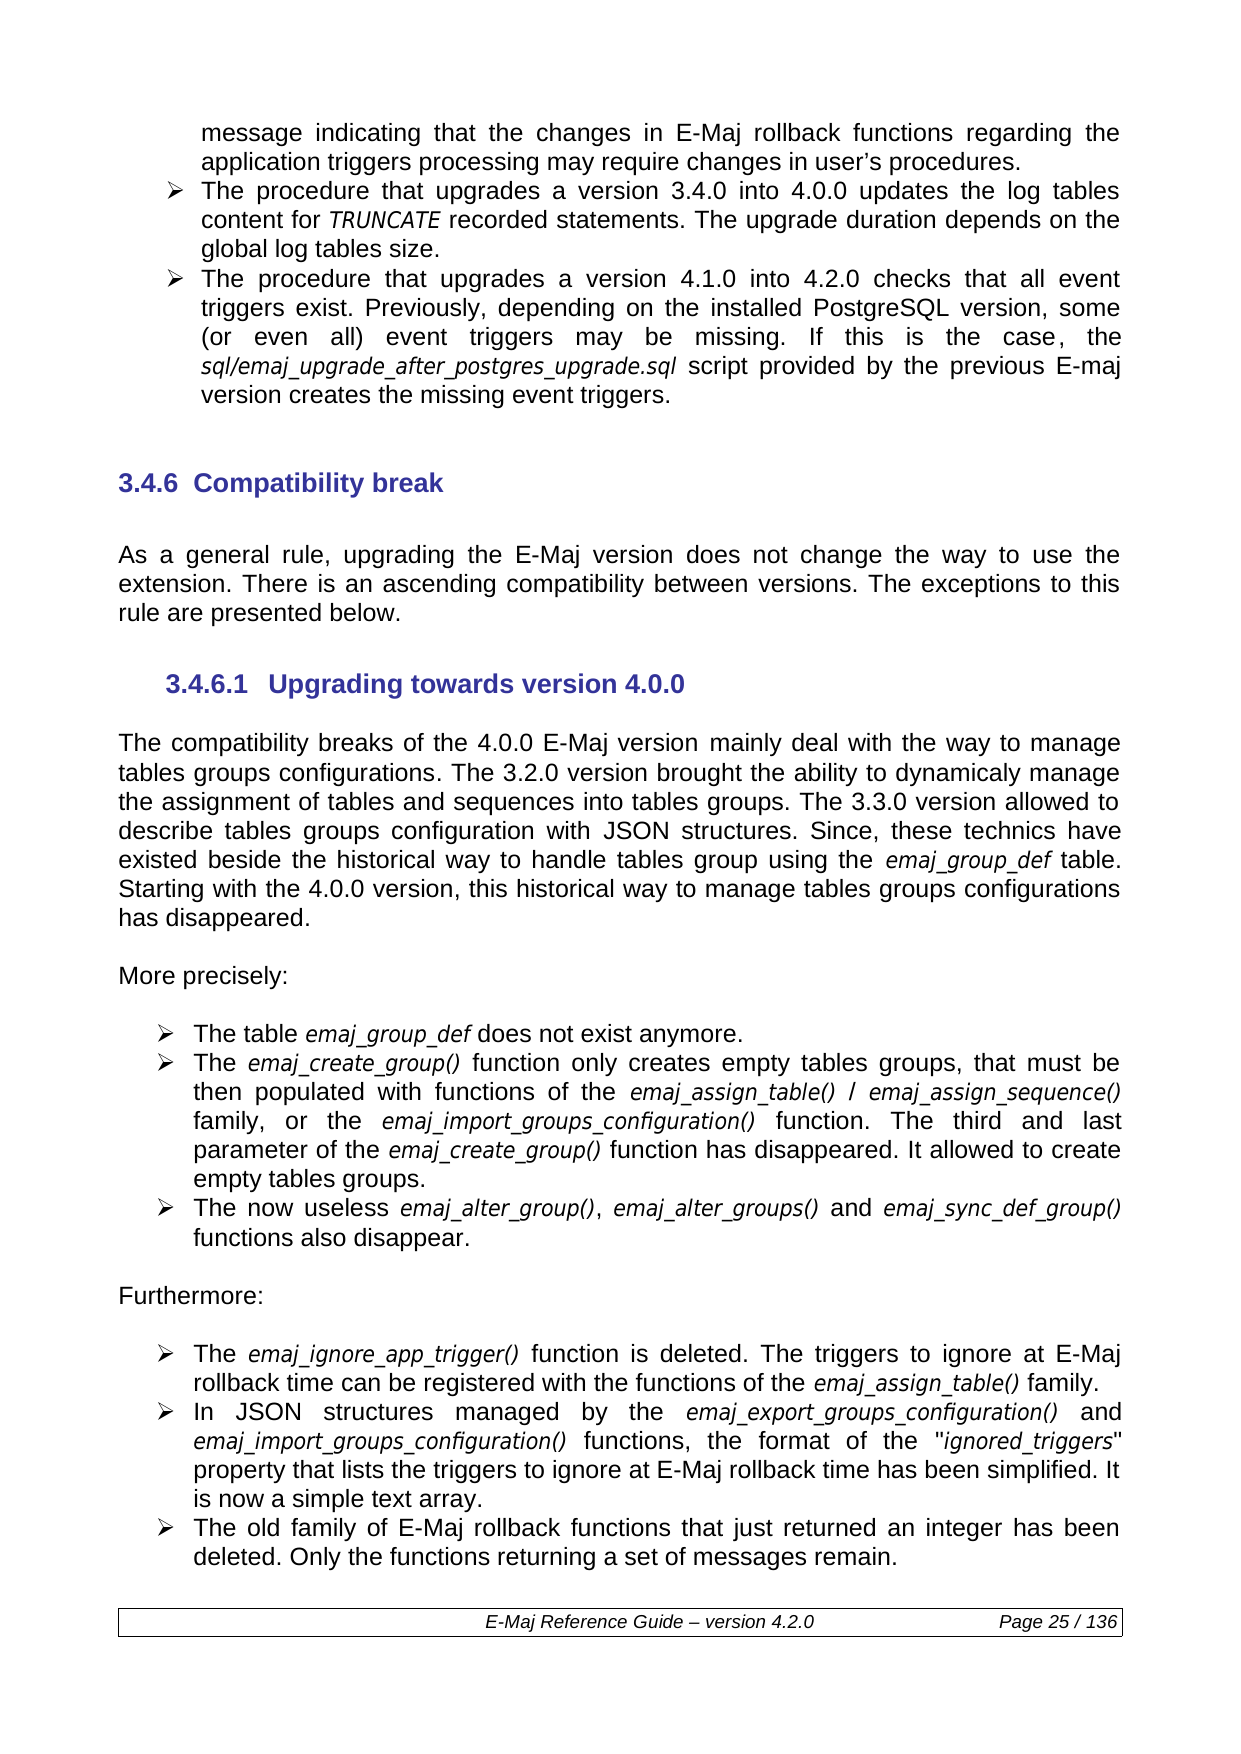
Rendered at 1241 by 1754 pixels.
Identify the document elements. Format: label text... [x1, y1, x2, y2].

list In JSON structures managed by the emaj_export_groups_configuration() and emaj_import_groups_configuration() functions, the format of the "ignored_triggers" property that lists the triggers to ignore at E-Maj rollback time has been simplified. It is now a simple text array. [156, 1397, 1122, 1513]
list The procedure that upgrades a version 4.1.0 into 4.2.0 checks that all event triggers exist. Previously, depending on the installed PostgreSQL version, some (or even all) event triggers may be missing. If this is the case, the sql/emaj_upgrade_after_postgres_upgrade.sql script provided by the previous E-maj version creates the missing event triggers. [165, 263, 1122, 409]
list The emaj_ignore_app_trigger() function is deleted. The triggers to ignore at E-Maj rollback time can be registered with the functions of the emaj_assign_table() family. [156, 1339, 1122, 1397]
subtitle Compatibility break [118, 467, 1122, 498]
text Furthermore: [118, 1281, 1122, 1309]
list The table emaj_group_def does not exist anymore. [156, 1019, 1122, 1048]
text The compatibility breaks of the 4.0.0 E-Maj version mainly deal with the way to manage tables groups configurations. The 3.2.0 version brought the ability to dynamicaly manage the assignment of tables and sequences into tables groups. The 3.3.0 version allowed to describe tables groups configuration with JSON structures. Since, these technics have existed beside the historical way to handle tables group using the emaj_group_def table. Starting with the 4.0.0 version, this historical way to manage tables groups configurations has disappeared. [118, 728, 1122, 932]
list The procedure that upgrades a version 3.4.0 into 4.0.0 updates the log tables content for TRUNCATE recorded statements. The upgrade duration depends on the global log tables size. [165, 176, 1122, 263]
list message indicating that the changes in E-Maj rollback functions regarding the application triggers processing may require changes in user’s procedures. [165, 118, 1122, 176]
list The now useless emaj_alter_group(), emaj_alter_groups() and emaj_sync_def_group() functions also disappear. [156, 1193, 1122, 1251]
list The old family of E-Maj rollback functions that just returned an integer has been deleted. Only the functions returning a set of messages remain. [156, 1513, 1122, 1571]
text As a general rule, upgrading the E-Maj version does not change the way to use the extension. There is an ascending compatibility between versions. The exceptions to this rule are presented below. [118, 539, 1122, 627]
list The emaj_create_group() function only creates empty tables groups, that must be then populated with functions of the emaj_assign_table() / emaj_assign_sequence() family, or the emaj_import_groups_configuration() function. The third and last parameter of the emaj_create_group() function has disappeared. It allowed to create empty tables groups. [156, 1048, 1122, 1193]
text More precisely: [118, 961, 1122, 990]
subtitle Upgrading towards version 4.0.0 [165, 668, 1122, 699]
